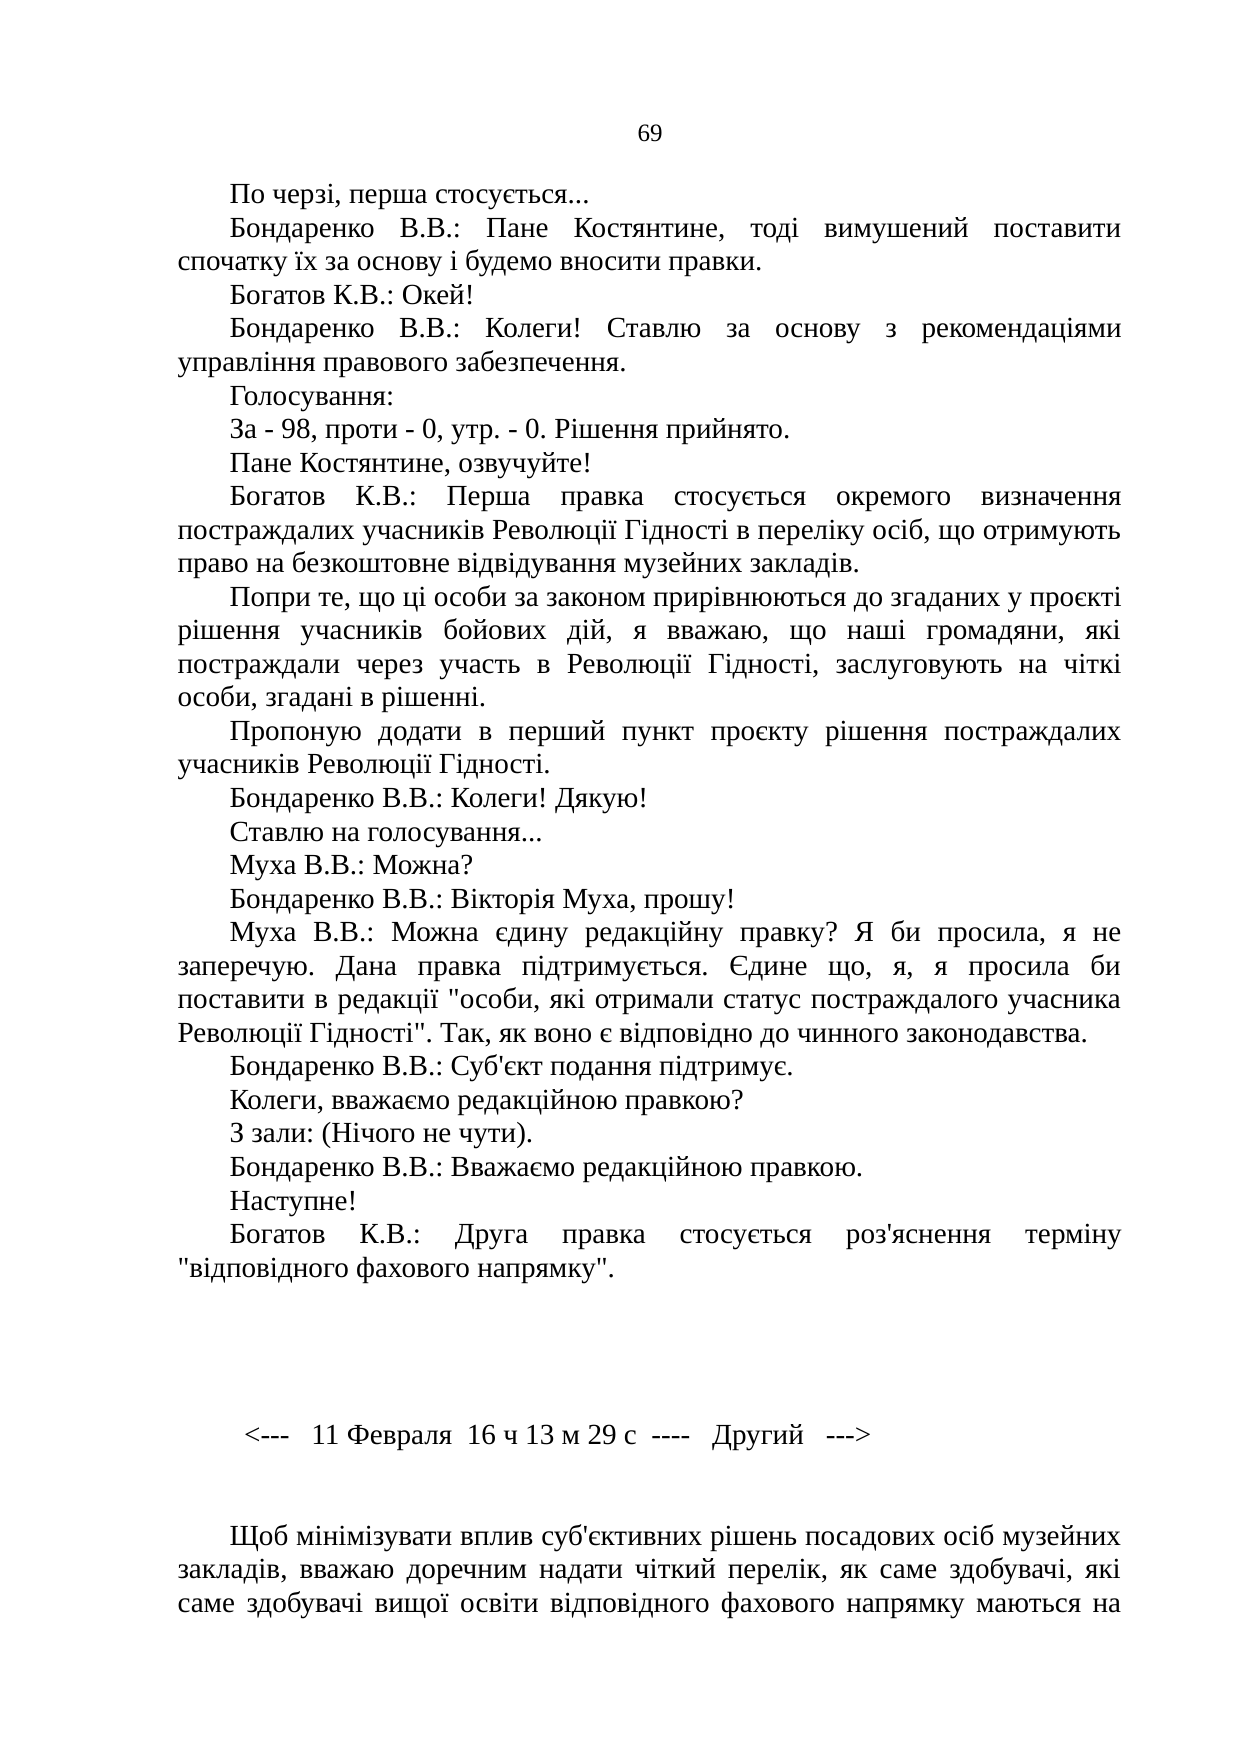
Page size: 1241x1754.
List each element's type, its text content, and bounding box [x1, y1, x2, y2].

text Богатов К.В.: Друга правка стосується роз'яснення терміну "відповідного фахового напрямку". [177, 1216, 1122, 1283]
text <--- 11 Февраля 16 ч 13 м 29 с ---- Другий ---> [177, 1417, 1122, 1451]
text Пропоную додати в перший пункт проєкту рішення постраждалих учасників Революції Гідності. [177, 713, 1122, 780]
text Щоб мінімізувати вплив суб'єктивних рішень посадових осіб музейних закладів, вважаю доречним надати чіткий перелік, як саме здобувачі, які саме здобувачі вищої освіти відповідного фахового напрямку маються на [177, 1518, 1122, 1619]
text Бондаренко В.В.: Пане Костянтине, тоді вимушений поставити спочатку їх за основу і будемо вносити правки. [177, 210, 1122, 277]
text За - 98, проти - 0, утр. - 0. Рішення прийнято. [177, 411, 1122, 445]
text Муха В.В.: Можна? [177, 847, 1122, 881]
text Наступне! [177, 1183, 1122, 1216]
text З зали: (Нічого не чути). [177, 1116, 1122, 1149]
text Муха В.В.: Можна єдину редакційну правку? Я би просила, я не заперечую. Дана правка підтримується. Єдине що, я, я просила би поставити в редакції "особи, які отримали статус постраждалого учасника Революції Гідності". Так, як воно є відповідно до чинного законодавства. [177, 914, 1122, 1048]
text По черзі, перша стосується... [177, 176, 1122, 210]
text Бондаренко В.В.: Вікторія Муха, прошу! [177, 881, 1122, 914]
text Бондаренко В.В.: Колеги! Дякую! [177, 780, 1122, 814]
text Богатов К.В.: Перша правка стосується окремого визначення постраждалих учасників Революції Гідності в переліку осіб, що отримують право на безкоштовне відвідування музейних закладів. [177, 478, 1122, 579]
text Ставлю на голосування... [177, 814, 1122, 847]
text Бондаренко В.В.: Суб'єкт подання підтримує. [177, 1048, 1122, 1082]
text Бондаренко В.В.: Вважаємо редакційною правкою. [177, 1149, 1122, 1183]
text Бондаренко В.В.: Колеги! Ставлю за основу з рекомендаціями управління правового забезпечення. [177, 311, 1122, 378]
text Колеги, вважаємо редакційною правкою? [177, 1082, 1122, 1116]
text Пане Костянтине, озвучуйте! [177, 445, 1122, 478]
text Голосування: [177, 378, 1122, 411]
text Попри те, що ці особи за законом прирівнюються до згаданих у проєкті рішення учасників бойових дій, я вважаю, що наші громадяни, які постраждали через участь в Революції Гідності, заслуговують на чіткі особи, згадані в рішенні. [177, 579, 1122, 713]
text Богатов К.В.: Окей! [177, 277, 1122, 311]
